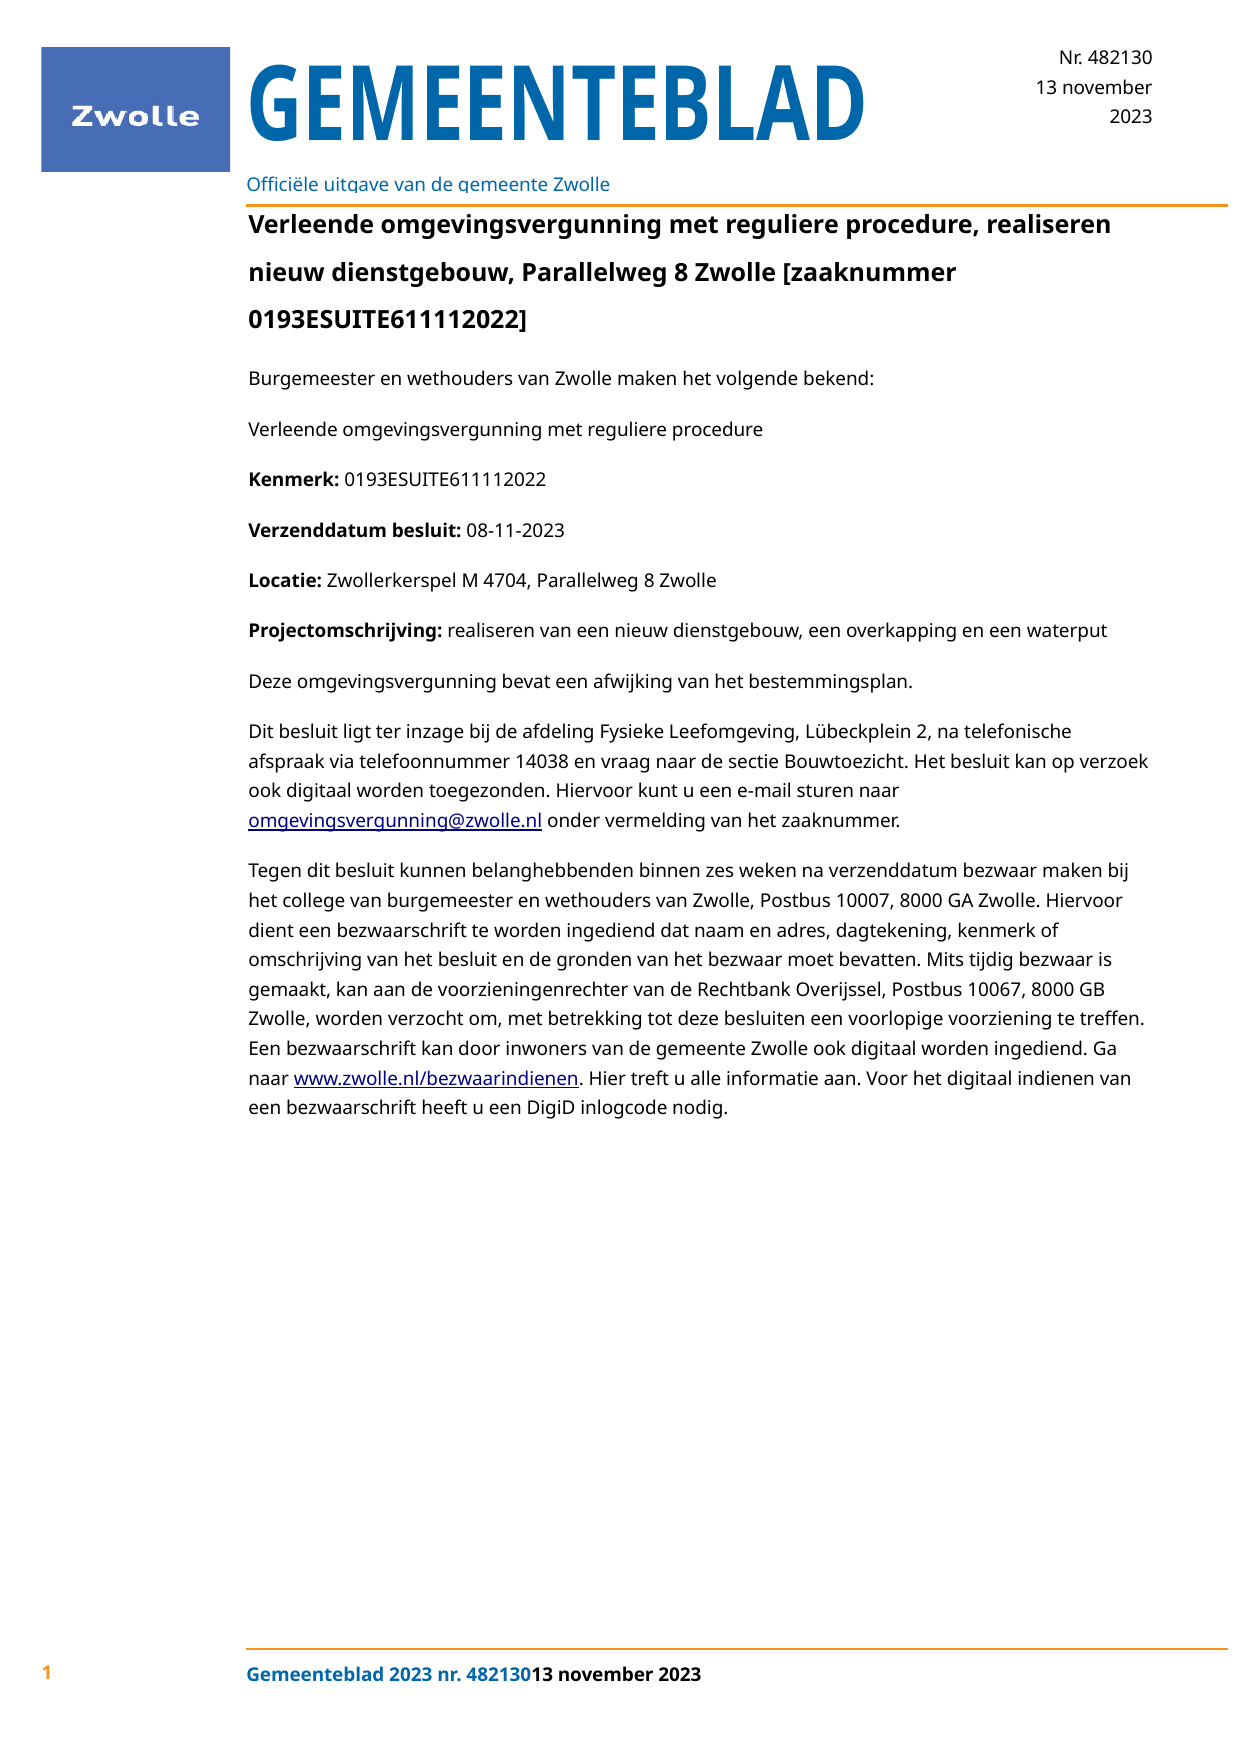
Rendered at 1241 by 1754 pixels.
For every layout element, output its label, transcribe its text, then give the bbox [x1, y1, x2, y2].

text Verleende omgevingsvergunning met reguliere procedure, realiseren nieuw dienstgebouw, Parallelweg 8 Zwolle [zaaknummer 0193ESUITE611112022] [248, 207, 1152, 336]
text Verzenddatum besluit: 08-11-2023 [248, 517, 1152, 542]
text Kenmerk: 0193ESUITE611112022 [248, 466, 1152, 492]
picture [41, 47, 231, 172]
text Projectomschrijving: realiseren van een nieuw dienstgebouw, een overkapping en een waterput [248, 618, 1152, 643]
text Tegen dit besluit kunnen belanghebbenden binnen zes weken na verzenddatum bezwaar maken bij het college van burgemeester en wethouders van Zwolle, Postbus 10007, 8000 GA Zwolle. Hiervoor dient een bezwaarschrift te worden ingediend dat naam en adres, dagtekening, kenmerk of omschrijving van het besluit en de gronden van het bezwaar moet bevatten. Mits tijdig bezwaar is gemaakt, kan aan de voorzieningenrechter van de Rechtbank Overijssel, Postbus 10067, 8000 GB Zwolle, worden verzocht om, met betrekking tot deze besluiten een voorlopige voorziening te treffen. Een bezwaarschrift kan door inwoners van de gemeente Zwolle ook digitaal worden ingediend. Ga naar www.zwolle.nl/bezwaarindienen. Hier treft u alle informatie aan. Voor het digitaal indienen van een bezwaarschrift heeft u een DigiD inlogcode nodig. [248, 858, 1152, 1120]
text Locatie: Zwollerkerspel M 4704, Parallelweg 8 Zwolle [248, 567, 1152, 593]
text Burgemeester en wethouders van Zwolle maken het volgende bekend: [248, 366, 1152, 391]
text Dit besluit ligt ter inzage bij de afdeling Fysieke Leefomgeving, Lübeckplein 2, na telefonische afspraak via telefoonnummer 14038 en vraag naar de sectie Bouwtoezicht. Het besluit kan op verzoek ook digitaal worden toegezonden. Hiervoor kunt u een e-mail sturen naar omgevingsvergunning@zwolle.nl onder vermelding van het zaaknummer. [248, 718, 1152, 833]
text Deze omgevingsvergunning bevat een afwijking van het bestemmingsplan. [248, 668, 1152, 694]
text Verleende omgevingsvergunning met reguliere procedure [248, 416, 1152, 442]
